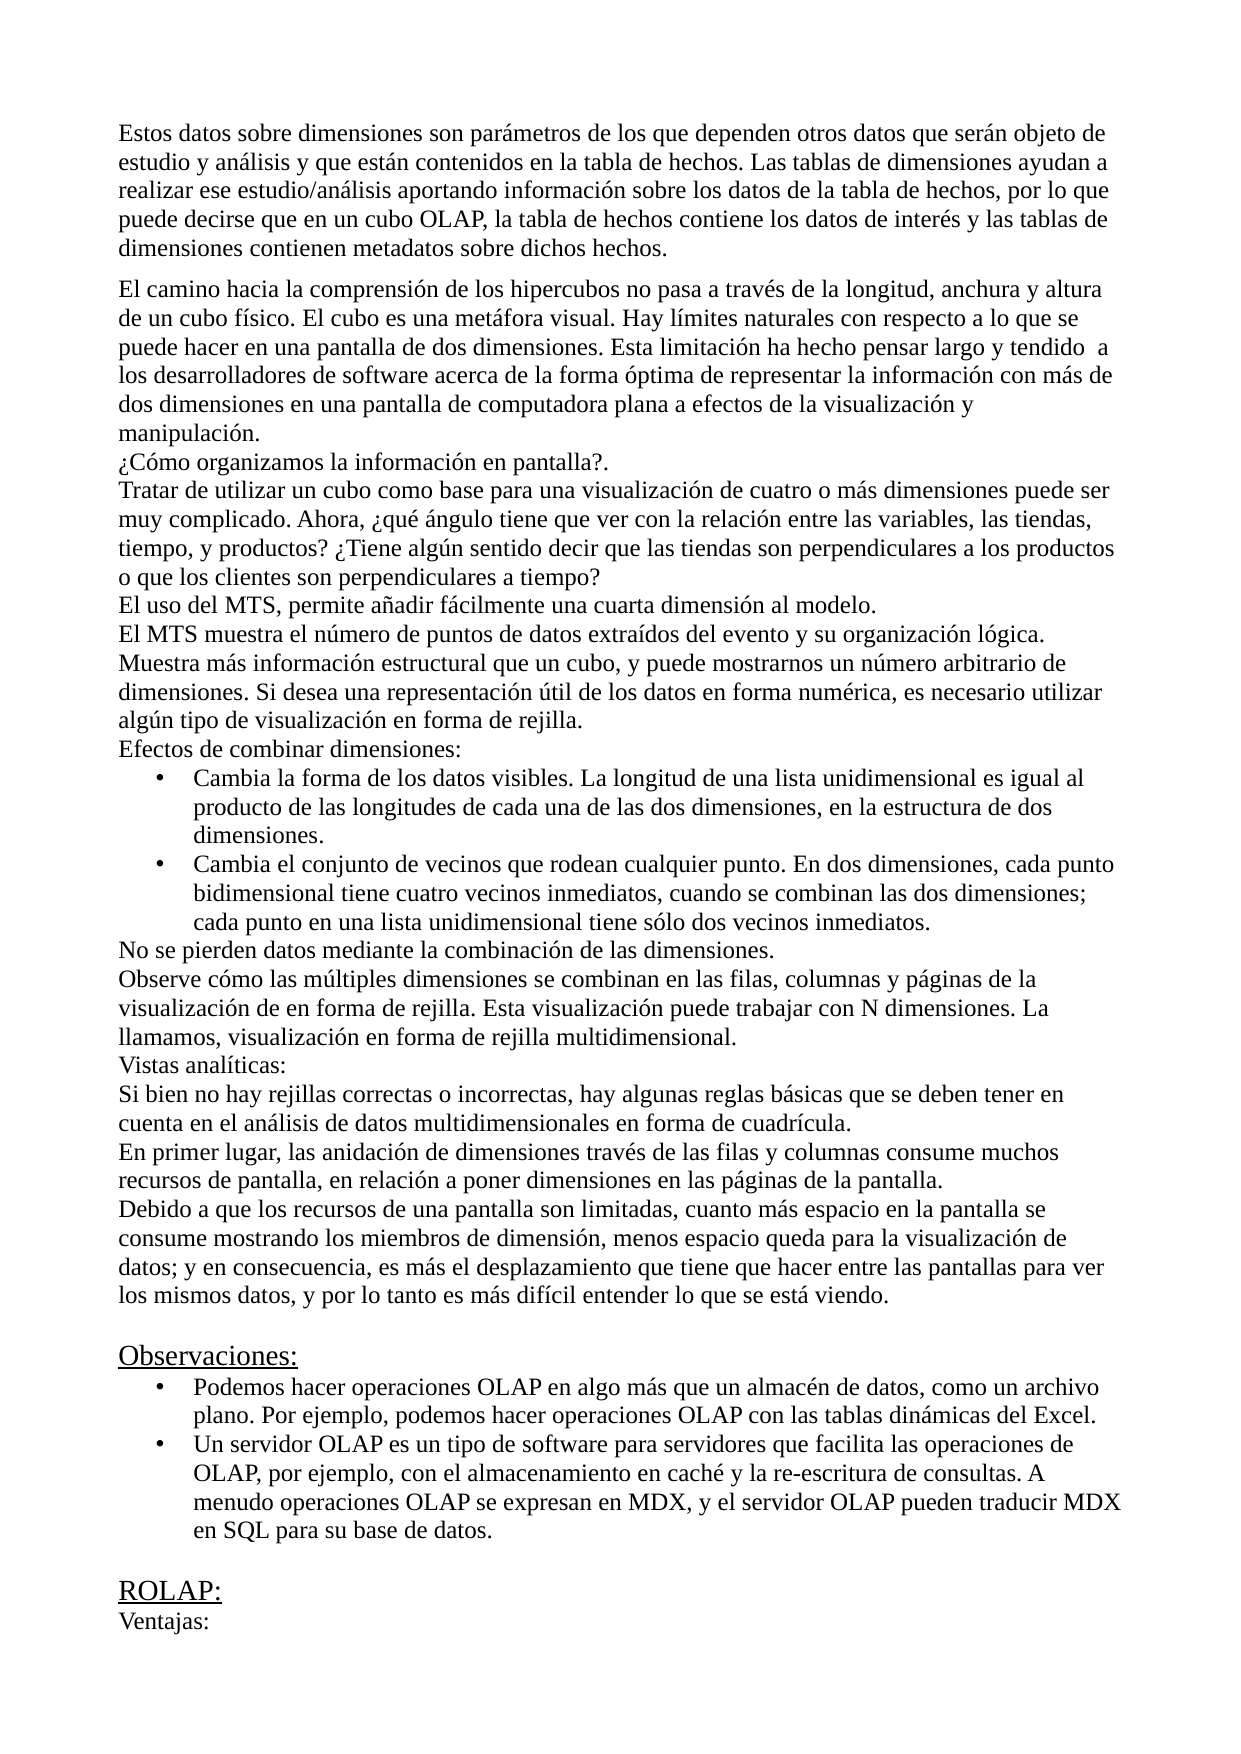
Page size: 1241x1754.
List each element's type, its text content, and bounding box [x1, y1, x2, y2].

text ROLAP: [118, 1573, 1122, 1606]
text Debido a que los recursos de una pantalla son limitadas, cuanto más espacio en la pantalla se consume mostrando los miembros de dimensión, menos espacio queda para la visualización de datos; y en consecuencia, es más el desplazamiento que tiene que hacer entre las pantallas para ver los mismos datos, y por lo tanto es más difícil entender lo que se está viendo. [118, 1194, 1122, 1309]
text El uso del MTS, permite añadir fácilmente una cuarta dimensión al modelo. [118, 591, 1122, 619]
text El MTS muestra el número de puntos de datos extraídos del evento y su organización lógica. [118, 619, 1122, 648]
text En primer lugar, las anidación de dimensiones través de las filas y columnas consume muchos recursos de pantalla, en relación a poner dimensiones en las páginas de la pantalla. [118, 1137, 1122, 1194]
text Si bien no hay rejillas correctas o incorrectas, hay algunas reglas básicas que se deben tener en cuenta en el análisis de datos multidimensionales en forma de cuadrícula. [118, 1079, 1122, 1137]
text Efectos de combinar dimensiones: [118, 734, 1122, 763]
list Un servidor OLAP es un tipo de software para servidores que facilita las operaciones de OLAP, por ejemplo, con el almacenamiento en caché y la re-escritura de consultas. A menudo operaciones OLAP se expresan en MDX, y el servidor OLAP pueden traducir MDX en SQL para su base de datos. [156, 1429, 1122, 1544]
text Observe cómo las múltiples dimensiones se combinan en las filas, columnas y páginas de la visualización de en forma de rejilla. Esta visualización puede trabajar con N dimensiones. La llamamos, visualización en forma de rejilla multidimensional. [118, 964, 1122, 1051]
text Vistas analíticas: [118, 1051, 1122, 1079]
text Ventajas: [118, 1606, 1122, 1635]
text ¿Cómo organizamos la información en pantalla?. [118, 447, 1122, 476]
list Cambia la forma de los datos visibles. La longitud de una lista unidimensional es igual al producto de las longitudes de cada una de las dos dimensiones, en la estructura de dos dimensiones. [156, 763, 1122, 849]
text El camino hacia la comprensión de los hipercubos no pasa a través de la longitud, anchura y altura de un cubo físico. El cubo es una metáfora visual. Hay límites naturales con respecto a lo que se puede hacer en una pantalla de dos dimensiones. Esta limitación ha hecho pensar largo y tendido a los desarrolladores de software acerca de la forma óptima de representar la información con más de dos dimensiones en una pantalla de computadora plana a efectos de la visualización y manipulación. [118, 274, 1122, 447]
list Podemos hacer operaciones OLAP en algo más que un almacén de datos, como un archivo plano. Por ejemplo, podemos hacer operaciones OLAP con las tablas dinámicas del Excel. [156, 1372, 1122, 1429]
text Observaciones: [118, 1338, 1122, 1372]
text Tratar de utilizar un cubo como base para una visualización de cuatro o más dimensiones puede ser muy complicado. Ahora, ¿qué ángulo tiene que ver con la relación entre las variables, las tiendas, tiempo, y productos? ¿Tiene algún sentido decir que las tiendas son perpendiculares a los productos o que los clientes son perpendiculares a tiempo? [118, 476, 1122, 591]
list Cambia el conjunto de vecinos que rodean cualquier punto. En dos dimensiones, cada punto bidimensional tiene cuatro vecinos inmediatos, cuando se combinan las dos dimensiones; cada punto en una lista unidimensional tiene sólo dos vecinos inmediatos. [156, 849, 1122, 936]
text No se pierden datos mediante la combinación de las dimensiones. [118, 936, 1122, 964]
text Muestra más información estructural que un cubo, y puede mostrarnos un número arbitrario de dimensiones. Si desea una representación útil de los datos en forma numérica, es necesario utilizar algún tipo de visualización en forma de rejilla. [118, 648, 1122, 734]
text Estos datos sobre dimensiones son parámetros de los que dependen otros datos que serán objeto de estudio y análisis y que están contenidos en la tabla de hechos. Las tablas de dimensiones ayudan a realizar ese estudio/análisis aportando información sobre los datos de la tabla de hechos, por lo que puede decirse que en un cubo OLAP, la tabla de hechos contiene los datos de interés y las tablas de dimensiones contienen metadatos sobre dichos hechos. [118, 118, 1122, 262]
